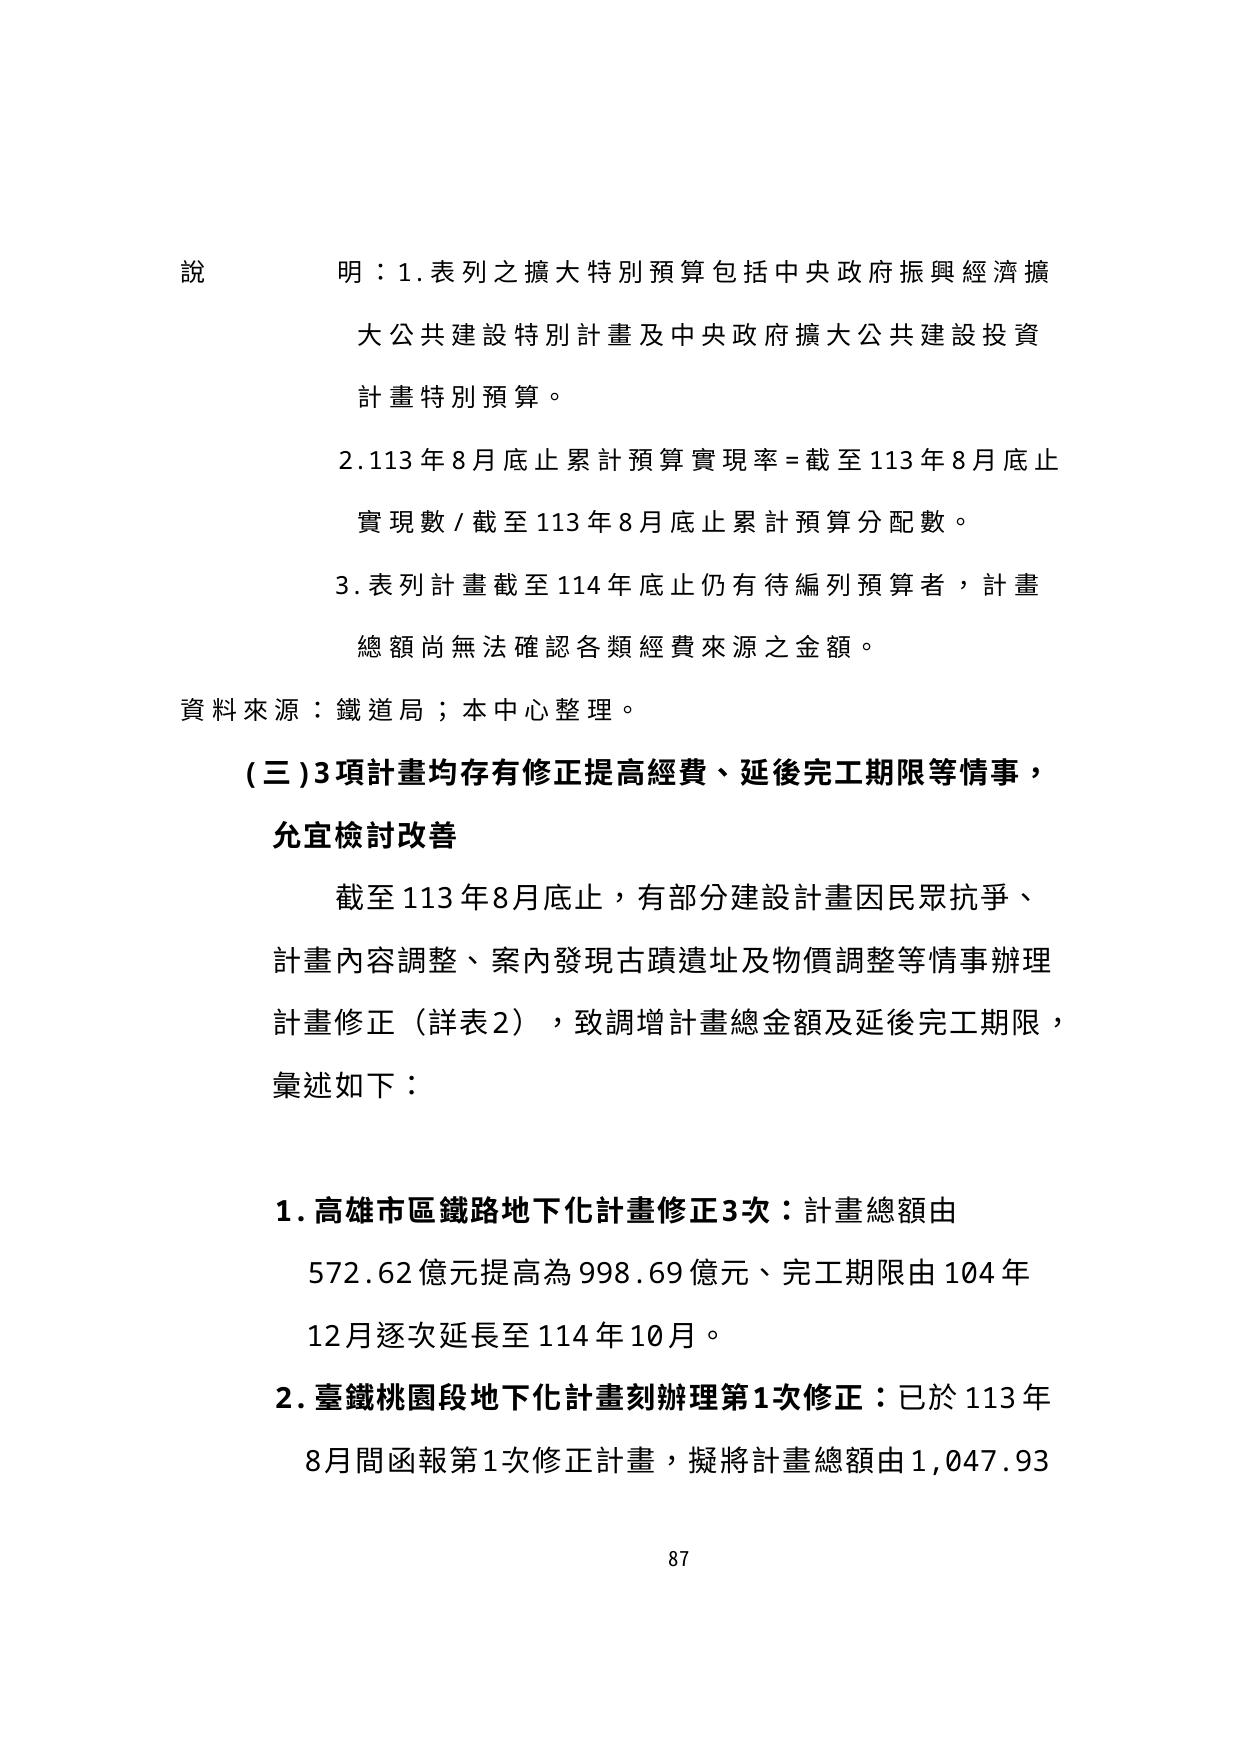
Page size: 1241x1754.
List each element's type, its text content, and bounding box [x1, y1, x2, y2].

text 截至113年8月底止，有部分建設計畫因民眾抗爭、計畫內容調整、案內發現古蹟遺址及物價調整等情事辦理計畫修正（詳表2），致調增計畫總金額及延後完工期限，彙述如下： [266, 854, 1063, 1167]
text 說 明：1.表列之擴大特別預算包括中央政府振興經濟擴大公共建設特別計畫及中央政府擴大公共建設投資計畫特別預算。 [177, 229, 1063, 417]
text 資料來源：鐵道局；本中心整理。 [177, 667, 1063, 729]
text 2.113年8月底止累計預算實現率=截至113年8月底止實現數/截至113年8月底止累計預算分配數。 [325, 417, 1063, 542]
text 3.表列計畫截至114年底止仍有待編列預算者，計畫總額尚無法確認各類經費來源之金額。 [325, 542, 1063, 667]
text (三)3項計畫均存有修正提高經費、延後完工期限等情事，允宜檢討改善 [236, 729, 1063, 854]
text 2.臺鐵桃園段地下化計畫刻辦理第1次修正：已於113年8月間函報第1次修正計畫，擬將計畫總額由1,047.93 [266, 1354, 1063, 1479]
text 1.高雄市區鐵路地下化計畫修正3次：計畫總額由572.62億元提高為998.69億元、完工期限由104年12月逐次延長至114年10月。 [266, 1167, 1063, 1354]
